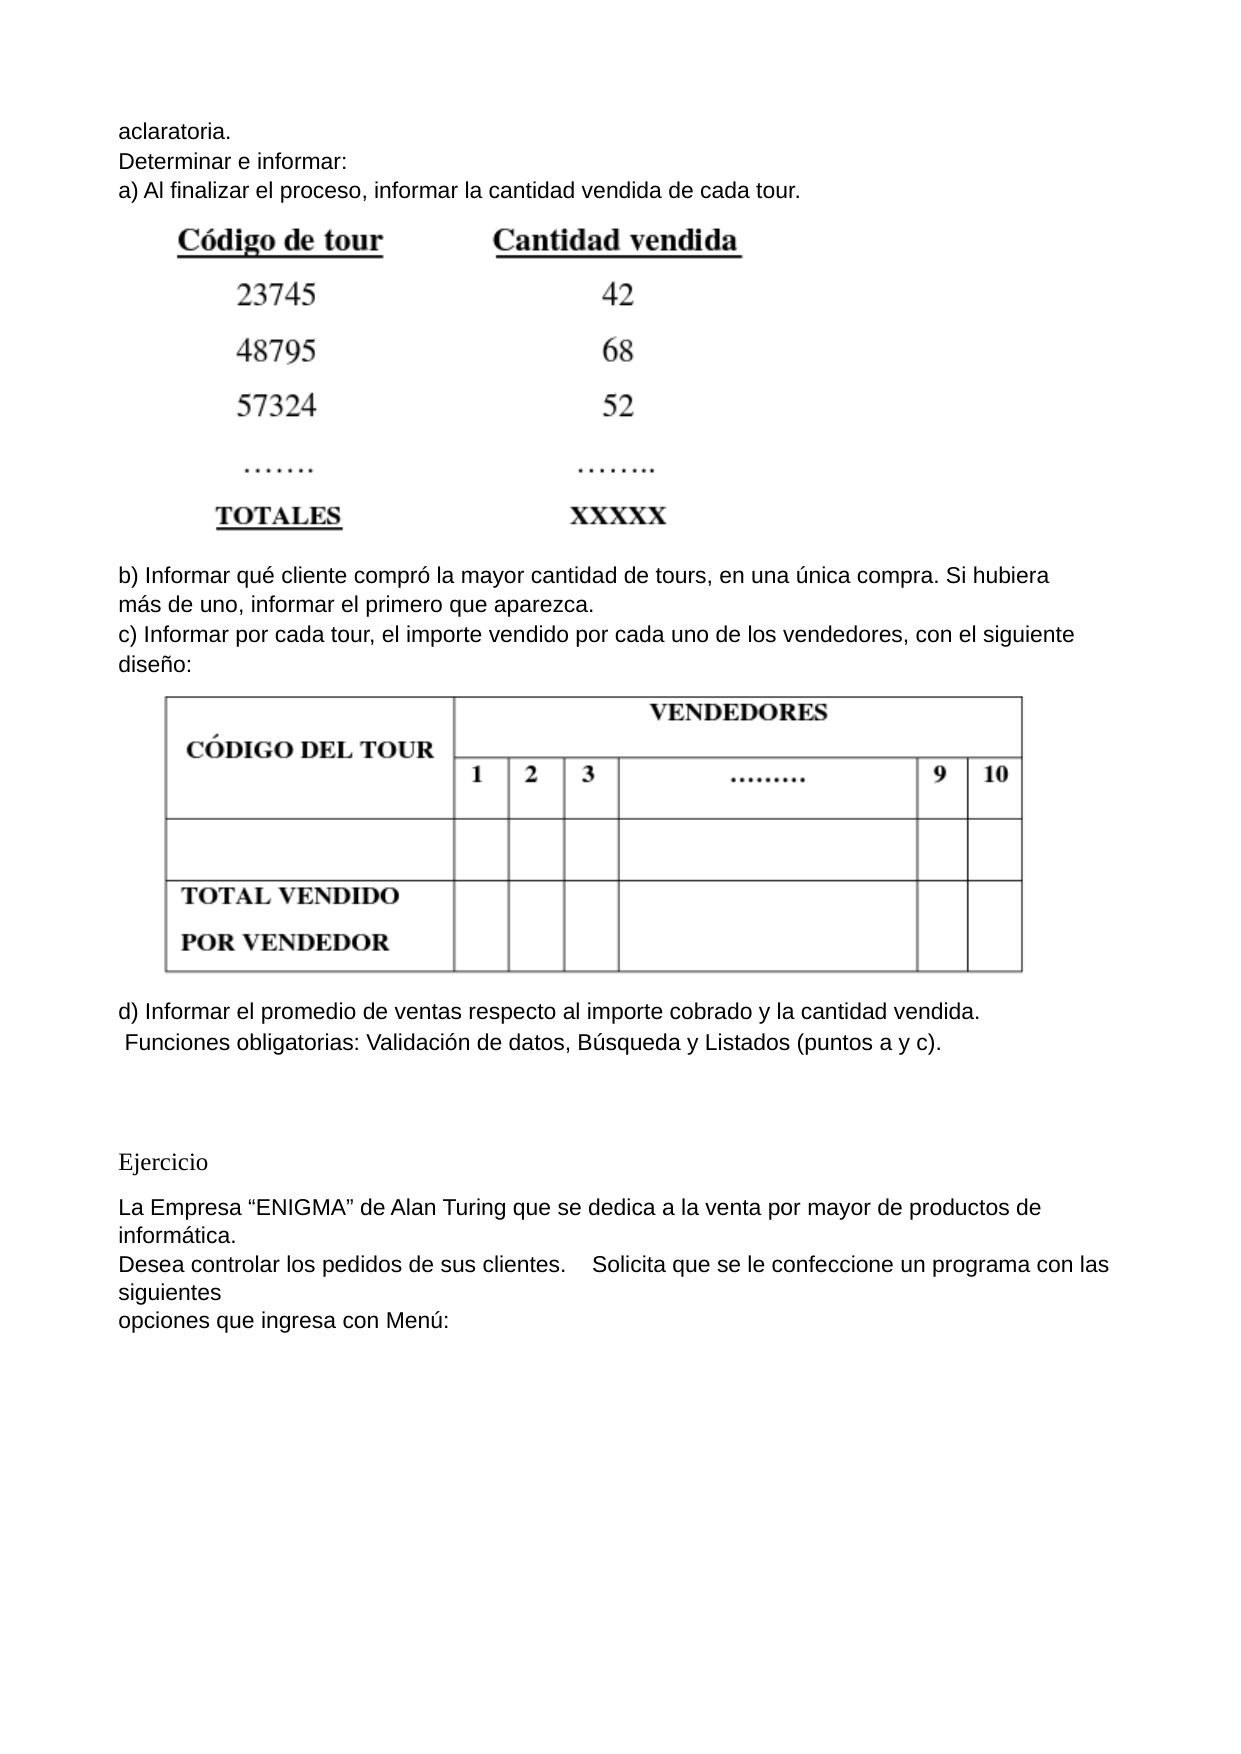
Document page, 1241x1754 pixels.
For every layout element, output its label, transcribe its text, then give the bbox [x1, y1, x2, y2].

text diseño: [118, 651, 1122, 677]
picture [118, 207, 787, 551]
text más de uno, informar el primero que aparezca. [118, 591, 1122, 618]
text a) Al finalizar el proceso, informar la cantidad vendida de cada tour. [118, 177, 1122, 204]
text d) Informar el promedio de ventas respecto al importe cobrado y la cantidad vendida. [118, 998, 1122, 1024]
text Ejercicio [118, 1147, 1122, 1175]
text Determinar e informar: [118, 148, 1122, 174]
text Desea controlar los pedidos de sus clientes. Solicita que se le confeccione un programa con las siguientes [118, 1251, 1122, 1305]
picture [118, 680, 1059, 987]
text aclaratoria. [118, 118, 1122, 144]
text c) Informar por cada tour, el importe vendido por cada uno de los vendedores, con el siguiente [118, 621, 1122, 647]
text La Empresa “ENIGMA” de Alan Turing que se dedica a la venta por mayor de productos de informática. [118, 1194, 1122, 1249]
text opciones que ingresa con Menú: [118, 1307, 1122, 1333]
text Funciones obligatorias: Validación de datos, Búsqueda y Listados (puntos a y c). [118, 1027, 1122, 1056]
text b) Informar qué cliente compró la mayor cantidad de tours, en una única compra. Si hubiera [118, 562, 1122, 588]
